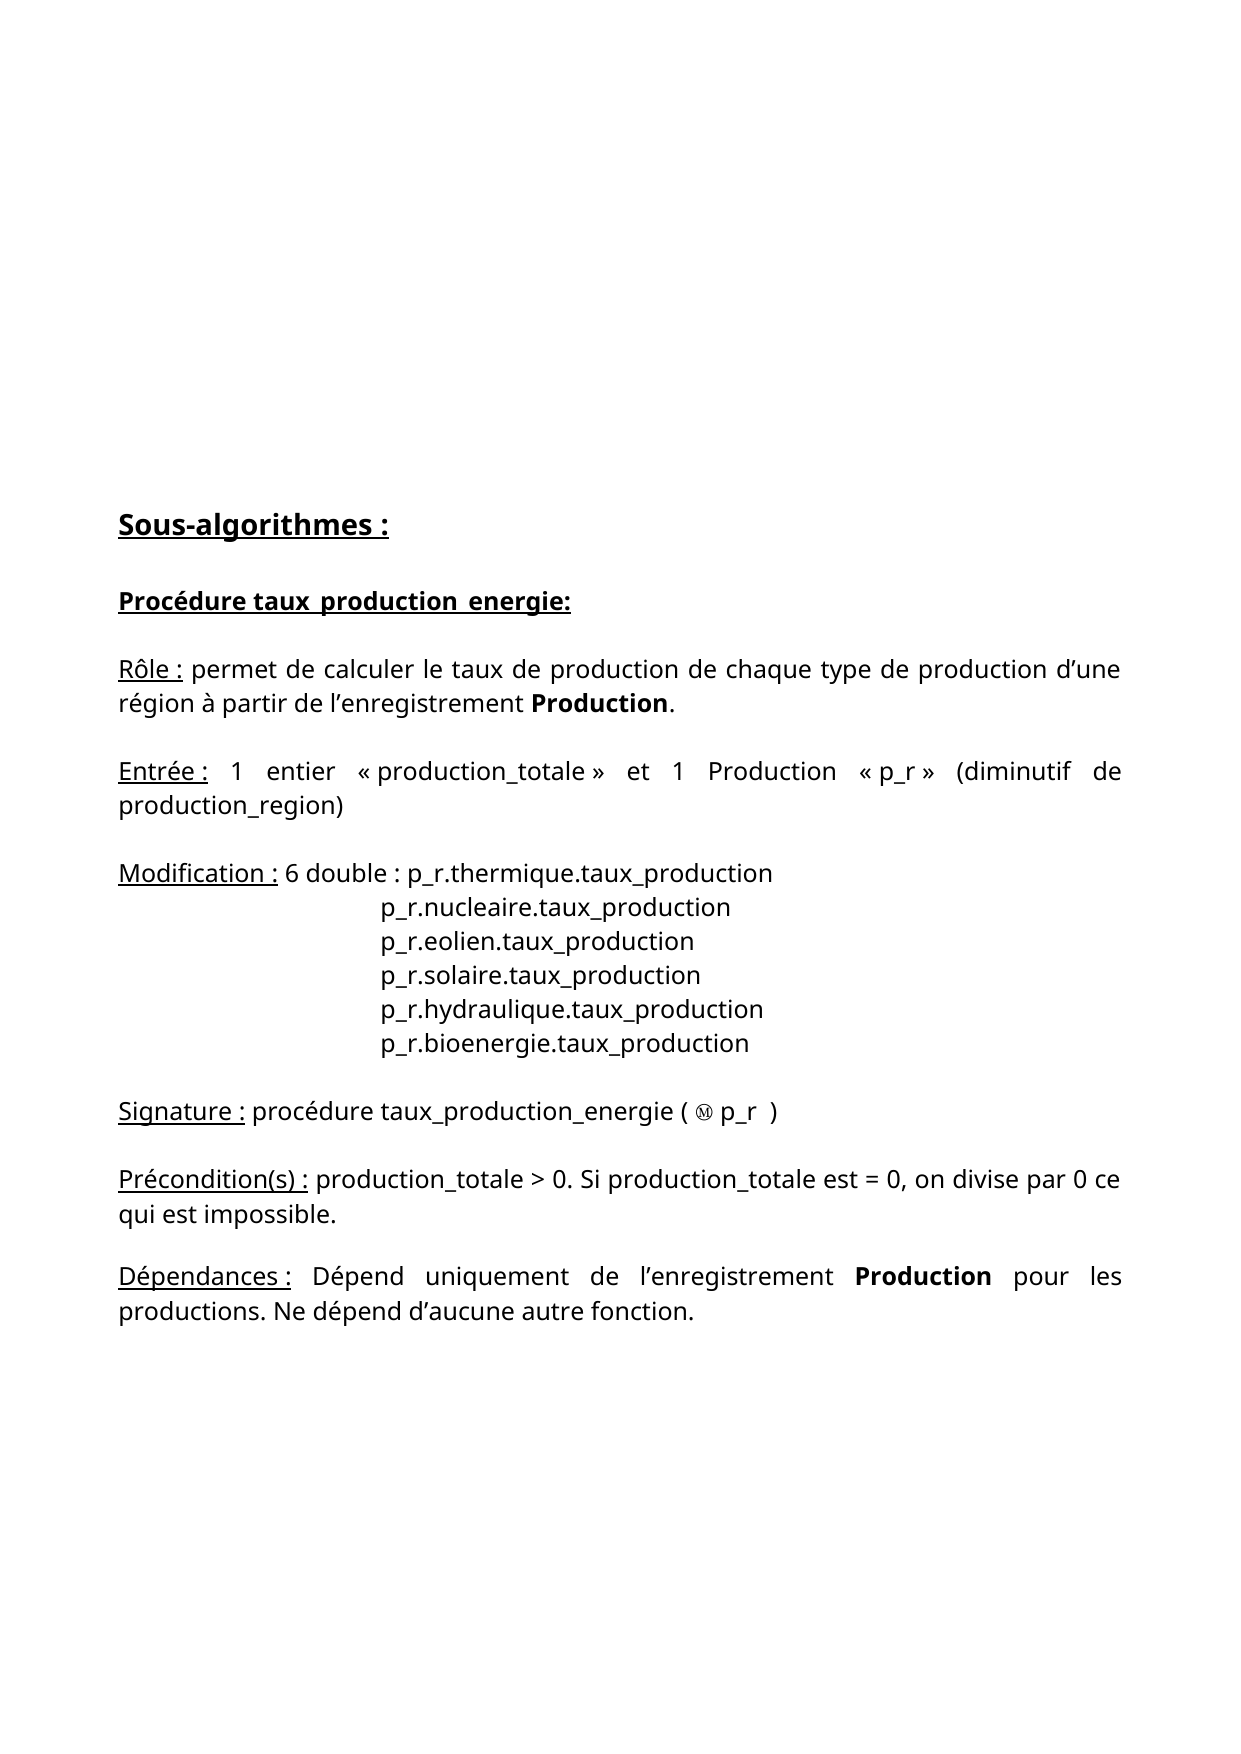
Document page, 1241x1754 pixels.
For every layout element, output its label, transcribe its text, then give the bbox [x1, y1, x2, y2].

text Modification : 6 double : p_r.thermique.taux_production [118, 856, 1122, 890]
text Précondition(s) : production_totale > 0. Si production_totale est = 0, on divise par 0 ce qui est impossible. [118, 1162, 1122, 1230]
text Signature : procédure taux_production_energie ( Ⓜ p_r ) [118, 1094, 1122, 1128]
text Entrée : 1 entier « production_totale » et 1 Production « p_r » (diminutif de production_region) [118, 753, 1122, 822]
text p_r.bioenergie.taux_production [118, 1026, 1122, 1060]
text p_r.eolien.taux_production [118, 924, 1122, 958]
text p_r.nucleaire.taux_production [118, 890, 1122, 924]
text p_r.solaire.taux_production [118, 958, 1122, 992]
text Procédure taux_production_energie: [118, 583, 1122, 617]
text p_r.hydraulique.taux_production [118, 992, 1122, 1026]
text Dépendances : Dépend uniquement de l’enregistrement Production pour les productions. Ne dépend d’aucune autre fonction. [118, 1259, 1122, 1327]
text Rôle : permet de calculer le taux de production de chaque type de production d’une région à partir de l’enregistrement Production. [118, 651, 1122, 719]
text Sous-algorithmes : [118, 504, 1122, 543]
